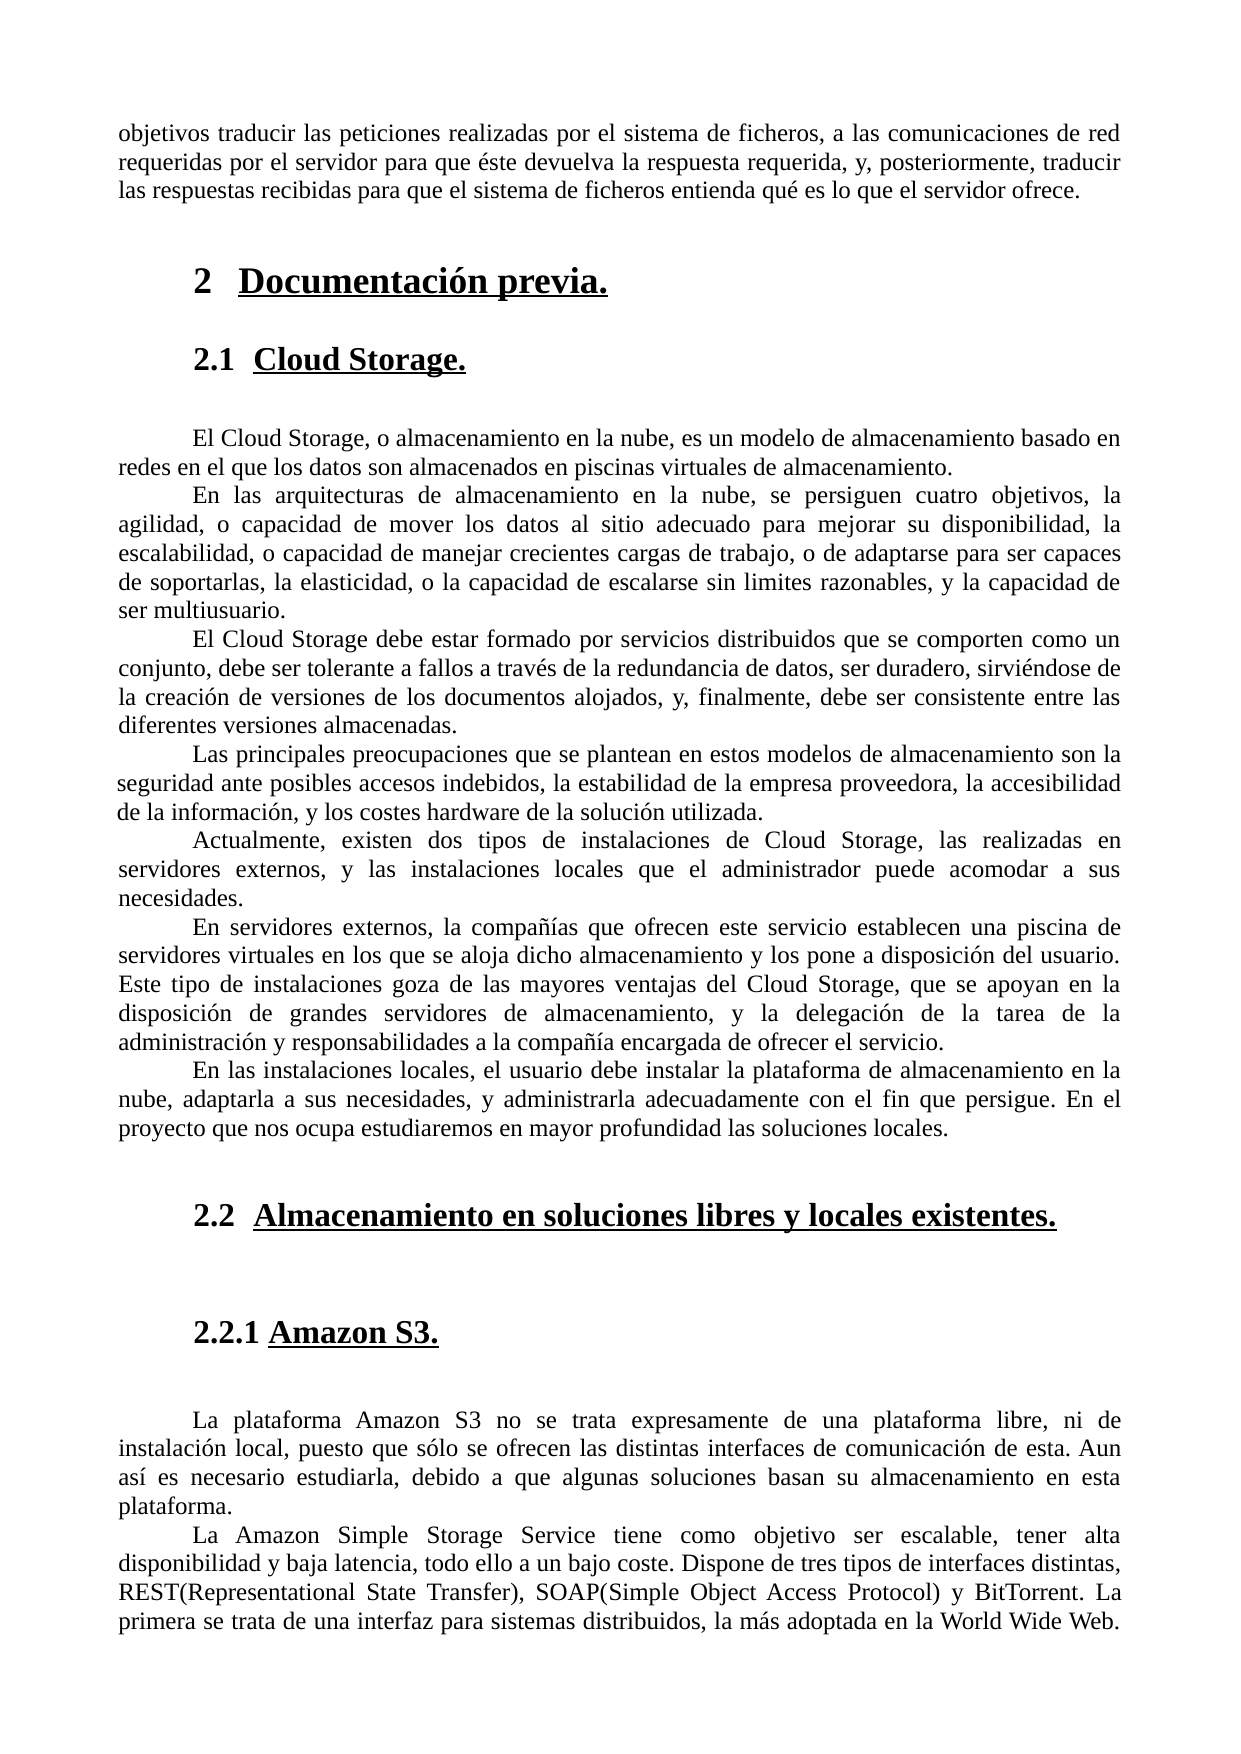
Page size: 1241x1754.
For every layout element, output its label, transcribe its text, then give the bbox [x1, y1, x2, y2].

text La plataforma Amazon S3 no se trata expresamente de una plataforma libre, ni de instalación local, puesto que sólo se ofrecen las distintas interfaces de comunicación de esta. Aun así es necesario estudiarla, debido a que algunas soluciones basan su almacenamiento en esta plataforma. [118, 1405, 1122, 1520]
text La Amazon Simple Storage Service tiene como objetivo ser escalable, tener alta disponibilidad y baja latencia, todo ello a un bajo coste. Dispone de tres tipos de interfaces distintas, REST(Representational State Transfer), SOAP(Simple Object Access Protocol) y BitTorrent. La primera se trata de una interfaz para sistemas distribuidos, la más adoptada en la World Wide Web. [118, 1520, 1122, 1635]
subtitle Documentación previa. [193, 258, 1122, 301]
text El Cloud Storage, o almacenamiento en la nube, es un modelo de almacenamiento basado en redes en el que los datos son almacenados en piscinas virtuales de almacenamiento. [118, 423, 1122, 481]
text El Cloud Storage debe estar formado por servicios distribuidos que se comporten como un conjunto, debe ser tolerante a fallos a través de la redundancia de datos, ser duradero, sirviéndose de la creación de versiones de los documentos alojados, y, finalmente, debe ser consistente entre las diferentes versiones almacenadas. [118, 624, 1122, 739]
text objetivos traducir las peticiones realizadas por el sistema de ficheros, a las comunicaciones de red requeridas por el servidor para que éste devuelva la respuesta requerida, y, posteriormente, traducir las respuestas recibidas para que el sistema de ficheros entienda qué es lo que el servidor ofrece. [118, 118, 1122, 204]
text En servidores externos, la compañías que ofrecen este servicio establecen una piscina de servidores virtuales en los que se aloja dicho almacenamiento y los pone a disposición del usuario. Este tipo de instalaciones goza de las mayores ventajas del Cloud Storage, que se apoyan en la disposición de grandes servidores de almacenamiento, y la delegación de la tarea de la administración y responsabilidades a la compañía encargada de ofrecer el servicio. [118, 912, 1122, 1056]
subtitle Amazon S3. [193, 1313, 1122, 1351]
subtitle Almacenamiento en soluciones libres y locales existentes. [193, 1196, 1122, 1234]
text Las principales preocupaciones que se plantean en estos modelos de almacenamiento son la seguridad ante posibles accesos indebidos, la estabilidad de la empresa proveedora, la accesibilidad de la información, y los costes hardware de la solución utilizada. [117, 739, 1122, 826]
text En las arquitecturas de almacenamiento en la nube, se persiguen cuatro objetivos, la agilidad, o capacidad de mover los datos al sitio adecuado para mejorar su disponibilidad, la escalabilidad, o capacidad de manejar crecientes cargas de trabajo, o de adaptarse para ser capaces de soportarlas, la elasticidad, o la capacidad de escalarse sin limites razonables, y la capacidad de ser multiusuario. [118, 481, 1122, 624]
text En las instalaciones locales, el usuario debe instalar la plataforma de almacenamiento en la nube, adaptarla a sus necesidades, y administrarla adecuadamente con el fin que persigue. En el proyecto que nos ocupa estudiaremos en mayor profundidad las soluciones locales. [118, 1056, 1122, 1142]
text Actualmente, existen dos tipos de instalaciones de Cloud Storage, las realizadas en servidores externos, y las instalaciones locales que el administrador puede acomodar a sus necesidades. [118, 826, 1122, 912]
subtitle Cloud Storage. [193, 339, 1122, 377]
